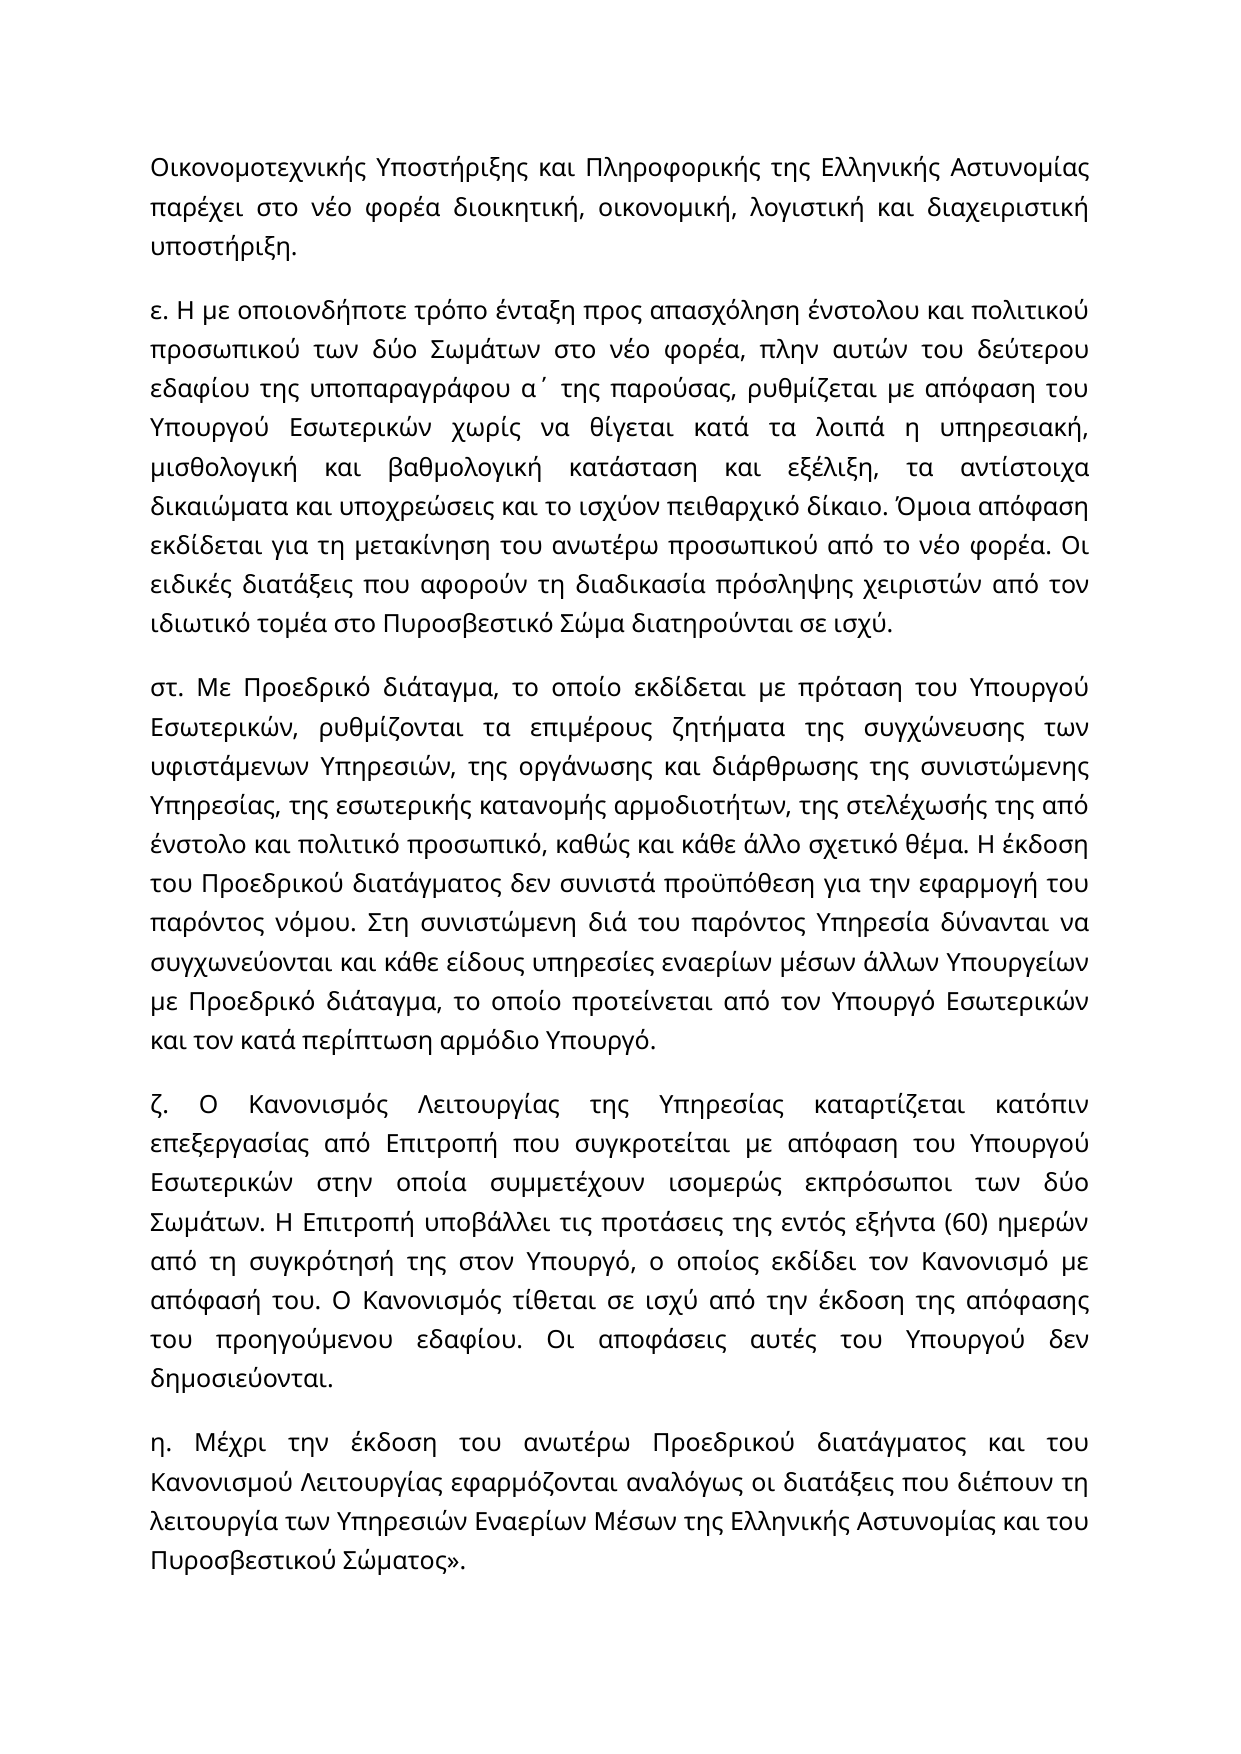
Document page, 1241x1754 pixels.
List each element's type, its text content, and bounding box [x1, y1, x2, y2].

text Οικονομοτεχνικής Υποστήριξης και Πληροφορικής της Ελληνικής Αστυνομίας παρέχει στο νέο φορέα διοικητική, οικονομική, λογιστική και διαχειριστική υποστήριξη. [150, 150, 1090, 262]
text ε. Η με οποιονδήποτε τρόπο ένταξη προς απασχόληση ένστολου και πολιτικού προσωπικού των δύο Σωμάτων στο νέο φορέα, πλην αυτών του δεύτερου εδαφίου της υποπαραγράφου α΄ της παρούσας, ρυθμίζεται με απόφαση του Υπουργού Εσωτερικών χωρίς να θίγεται κατά τα λοιπά η υπηρεσιακή, μισθολογική και βαθμολογική κατάσταση και εξέλιξη, τα αντίστοιχα δικαιώματα και υποχρεώσεις και το ισχύον πειθαρχικό δίκαιο. Όμοια απόφαση εκδίδεται για τη μετακίνηση του ανωτέρω προσωπικού από το νέο φορέα. Oι ειδικές διατάξεις που αφορούν τη διαδικασία πρόσληψης χειριστών από τον ιδιωτικό τομέα στο Πυροσβεστικό Σώμα διατηρούνται σε ισχύ. [150, 292, 1090, 640]
text ζ. Ο Κανονισμός Λειτουργίας της Υπηρεσίας καταρτίζεται κατόπιν επεξεργασίας από Επιτροπή που συγκροτείται με απόφαση του Υπουργού Εσωτερικών στην οποία συμμετέχουν ισομερώς εκπρόσωποι των δύο Σωμάτων. Η Επιτροπή υποβάλλει τις προτάσεις της εντός εξήντα (60) ημερών από τη συγκρότησή της στον Υπουργό, ο οποίος εκδίδει τον Κανονισμό με απόφασή του. Ο Κανονισμός τίθεται σε ισχύ από την έκδοση της απόφασης του προηγούμενου εδαφίου. Οι αποφάσεις αυτές του Υπουργού δεν δημοσιεύονται. [150, 1087, 1090, 1395]
text η. Μέχρι την έκδοση του ανωτέρω Προεδρικού διατάγματος και του Κανονισμού Λειτουργίας εφαρμόζονται αναλόγως οι διατάξεις που διέπουν τη λειτουργία των Υπηρεσιών Εναερίων Μέσων της Ελληνικής Αστυνομίας και του Πυροσβεστικού Σώματος». [150, 1425, 1090, 1577]
text στ. Με Προεδρικό διάταγμα, το οποίο εκδίδεται με πρόταση του Υπουργού Εσωτερικών, ρυθμίζονται τα επιμέρους ζητήματα της συγχώνευσης των υφιστάμενων Υπηρεσιών, της οργάνωσης και διάρθρωσης της συνιστώμενης Υπηρεσίας, της εσωτερικής κατανομής αρμοδιοτήτων, της στελέχωσής της από ένστολο και πολιτικό προσωπικό, καθώς και κάθε άλλο σχετικό θέμα. Η έκδοση του Προεδρικού διατάγματος δεν συνιστά προϋπόθεση για την εφαρμογή του παρόντος νόμου. Στη συνιστώμενη διά του παρόντος Υπηρεσία δύνανται να συγχωνεύονται και κάθε είδους υπηρεσίες εναερίων μέσων άλλων Υπουργείων με Προεδρικό διάταγμα, το οποίο προτείνεται από τον Υπουργό Εσωτερικών και τον κατά περίπτωση αρμόδιο Υπουργό. [150, 670, 1090, 1057]
